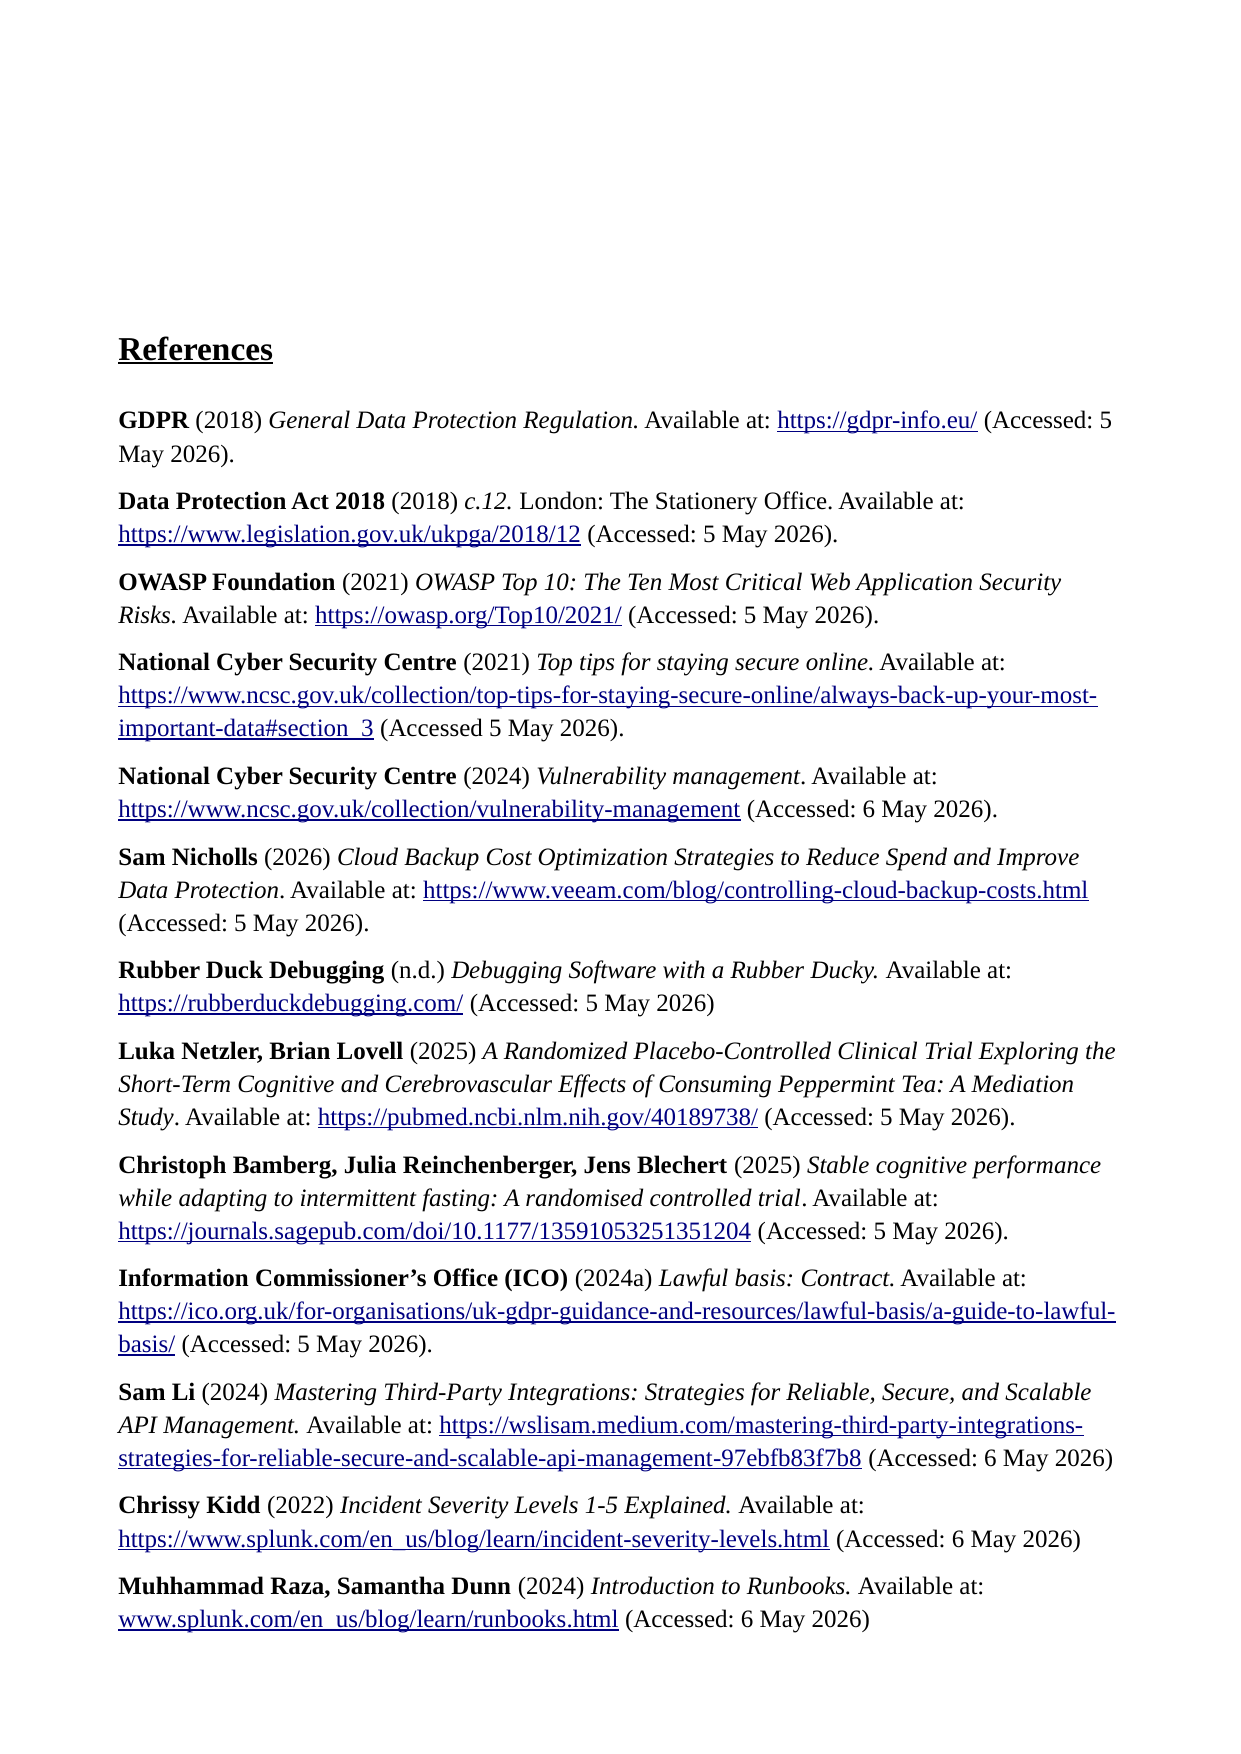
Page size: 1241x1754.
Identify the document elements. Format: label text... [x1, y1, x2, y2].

text Luka Netzler, Brian Lovell (2025) A Randomized Placebo-Controlled Clinical Trial Exploring the Short-Term Cognitive and Cerebrovascular Effects of Consuming Peppermint Tea: A Mediation Study. Available at: https://pubmed.ncbi.nlm.nih.gov/40189738/ (Accessed: 5 May 2026). [118, 1036, 1122, 1131]
text References [118, 329, 1122, 367]
text National Cyber Security Centre (2024) Vulnerability management. Available at: https://www.ncsc.gov.uk/collection/vulnerability-management (Accessed: 6 May 2026). [118, 761, 1122, 823]
text Christoph Bamberg, Julia Reinchenberger, Jens Blechert (2025) Stable cognitive performance while adapting to intermittent fasting: A randomised controlled trial. Available at: https://journals.sagepub.com/doi/10.1177/13591053251351204 (Accessed: 5 May 2026). [118, 1150, 1122, 1244]
text OWASP Foundation (2021) OWASP Top 10: The Ten Most Critical Web Application Security Risks. Available at: https://owasp.org/Top10/2021/ (Accessed: 5 May 2026). [118, 567, 1122, 629]
text National Cyber Security Centre (2021) Top tips for staying secure online. Available at: https://www.ncsc.gov.uk/collection/top-tips-for-staying-secure-online/always-back-up-your-most-important-data#section_3 (Accessed 5 May 2026). [118, 647, 1122, 742]
text Sam Li (2024) Mastering Third-Party Integrations: Strategies for Reliable, Secure, and Scalable API Management. Available at: https://wslisam.medium.com/mastering-third-party-integrations-strategies-for-reliable-secure-and-scalable-api-management-97ebfb83f7b8 (Accessed: 6 May 2026) [118, 1377, 1122, 1472]
text Muhhammad Raza, Samantha Dunn (2024) Introduction to Runbooks. Available at: www.splunk.com/en_us/blog/learn/runbooks.html (Accessed: 6 May 2026) [118, 1571, 1122, 1633]
text Data Protection Act 2018 (2018) c.12. London: The Stationery Office. Available at: https://www.legislation.gov.uk/ukpga/2018/12 (Accessed: 5 May 2026). [118, 486, 1122, 548]
text Rubber Duck Debugging (n.d.) Debugging Software with a Rubber Ducky. Available at: https://rubberduckdebugging.com/ (Accessed: 5 May 2026) [118, 955, 1122, 1017]
text GDPR (2018) General Data Protection Regulation. Available at: https://gdpr-info.eu/ (Accessed: 5 May 2026). [118, 406, 1122, 467]
text Information Commissioner’s Office (ICO) (2024a) Lawful basis: Contract. Available at: https://ico.org.uk/for-organisations/uk-gdpr-guidance-and-resources/lawful-basis/a-guide-to-lawful-basis/ (Accessed: 5 May 2026). [118, 1263, 1122, 1358]
text Chrissy Kidd (2022) Incident Severity Levels 1-5 Explained. Available at: https://www.splunk.com/en_us/blog/learn/incident-severity-levels.html (Accessed: 6 May 2026) [118, 1491, 1122, 1552]
text Sam Nicholls (2026) Cloud Backup Cost Optimization Strategies to Reduce Spend and Improve Data Protection. Available at: https://www.veeam.com/blog/controlling-cloud-backup-costs.html (Accessed: 5 May 2026). [118, 842, 1122, 937]
